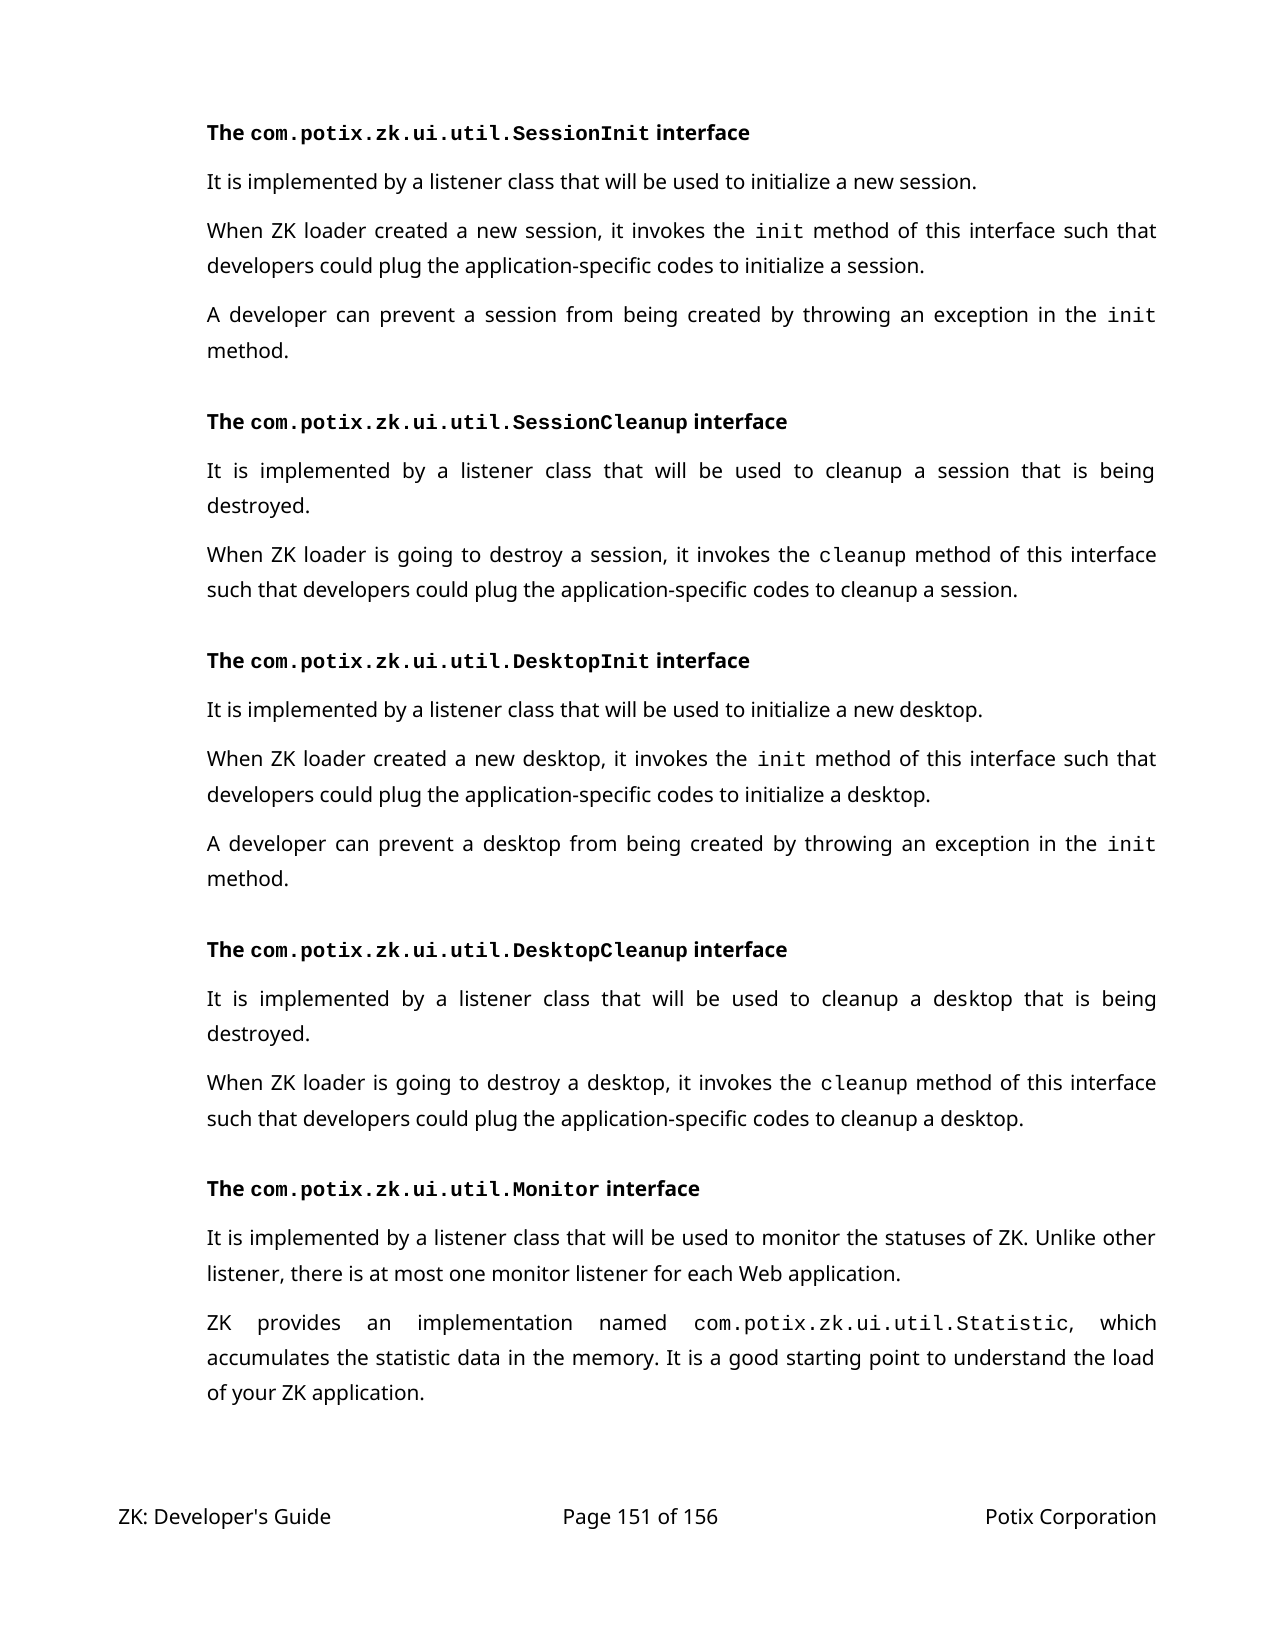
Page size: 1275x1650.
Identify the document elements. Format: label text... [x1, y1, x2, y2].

text It is implemented by a listener class that will be used to initialize a new session. [207, 167, 1157, 196]
text A developer can prevent a desktop from being created by throwing an exception in the init method. [207, 829, 1157, 892]
text It is implemented by a listener class that will be used to cleanup a desktop that is being destroyed. [207, 984, 1157, 1047]
text When ZK loader created a new session, it invokes the init method of this interface such that developers could plug the application-specific codes to initialize a session. [207, 216, 1157, 280]
text It is implemented by a listener class that will be used to cleanup a session that is being destroyed. [207, 456, 1157, 519]
subtitle The com.potix.zk.ui.util.SessionCleanup interface [207, 407, 1157, 435]
subtitle The com.potix.zk.ui.util.Monitor interface [207, 1174, 1157, 1203]
text A developer can prevent a session from being created by throwing an exception in the init method. [207, 301, 1157, 364]
text When ZK loader is going to destroy a session, it invokes the cleanup method of this interface such that developers could plug the application-specific codes to cleanup a session. [207, 540, 1157, 604]
text When ZK loader is going to destroy a desktop, it invokes the cleanup method of this interface such that developers could plug the application-specific codes to cleanup a desktop. [207, 1068, 1157, 1132]
text It is implemented by a listener class that will be used to initialize a new desktop. [207, 695, 1157, 724]
subtitle The com.potix.zk.ui.util.DesktopInit interface [207, 646, 1157, 675]
text It is implemented by a listener class that will be used to monitor the statuses of ZK. Unlike other listener, there is at most one monitor listener for each Web application. [207, 1223, 1157, 1287]
subtitle The com.potix.zk.ui.util.DesktopCleanup interface [207, 935, 1157, 963]
subtitle The com.potix.zk.ui.util.SessionInit interface [207, 118, 1157, 147]
text ZK provides an implementation named com.potix.zk.ui.util.Statistic, which accumulates the statistic data in the memory. It is a good starting point to understand the load of your ZK application. [207, 1308, 1157, 1407]
text When ZK loader created a new desktop, it invokes the init method of this interface such that developers could plug the application-specific codes to initialize a desktop. [207, 744, 1157, 808]
